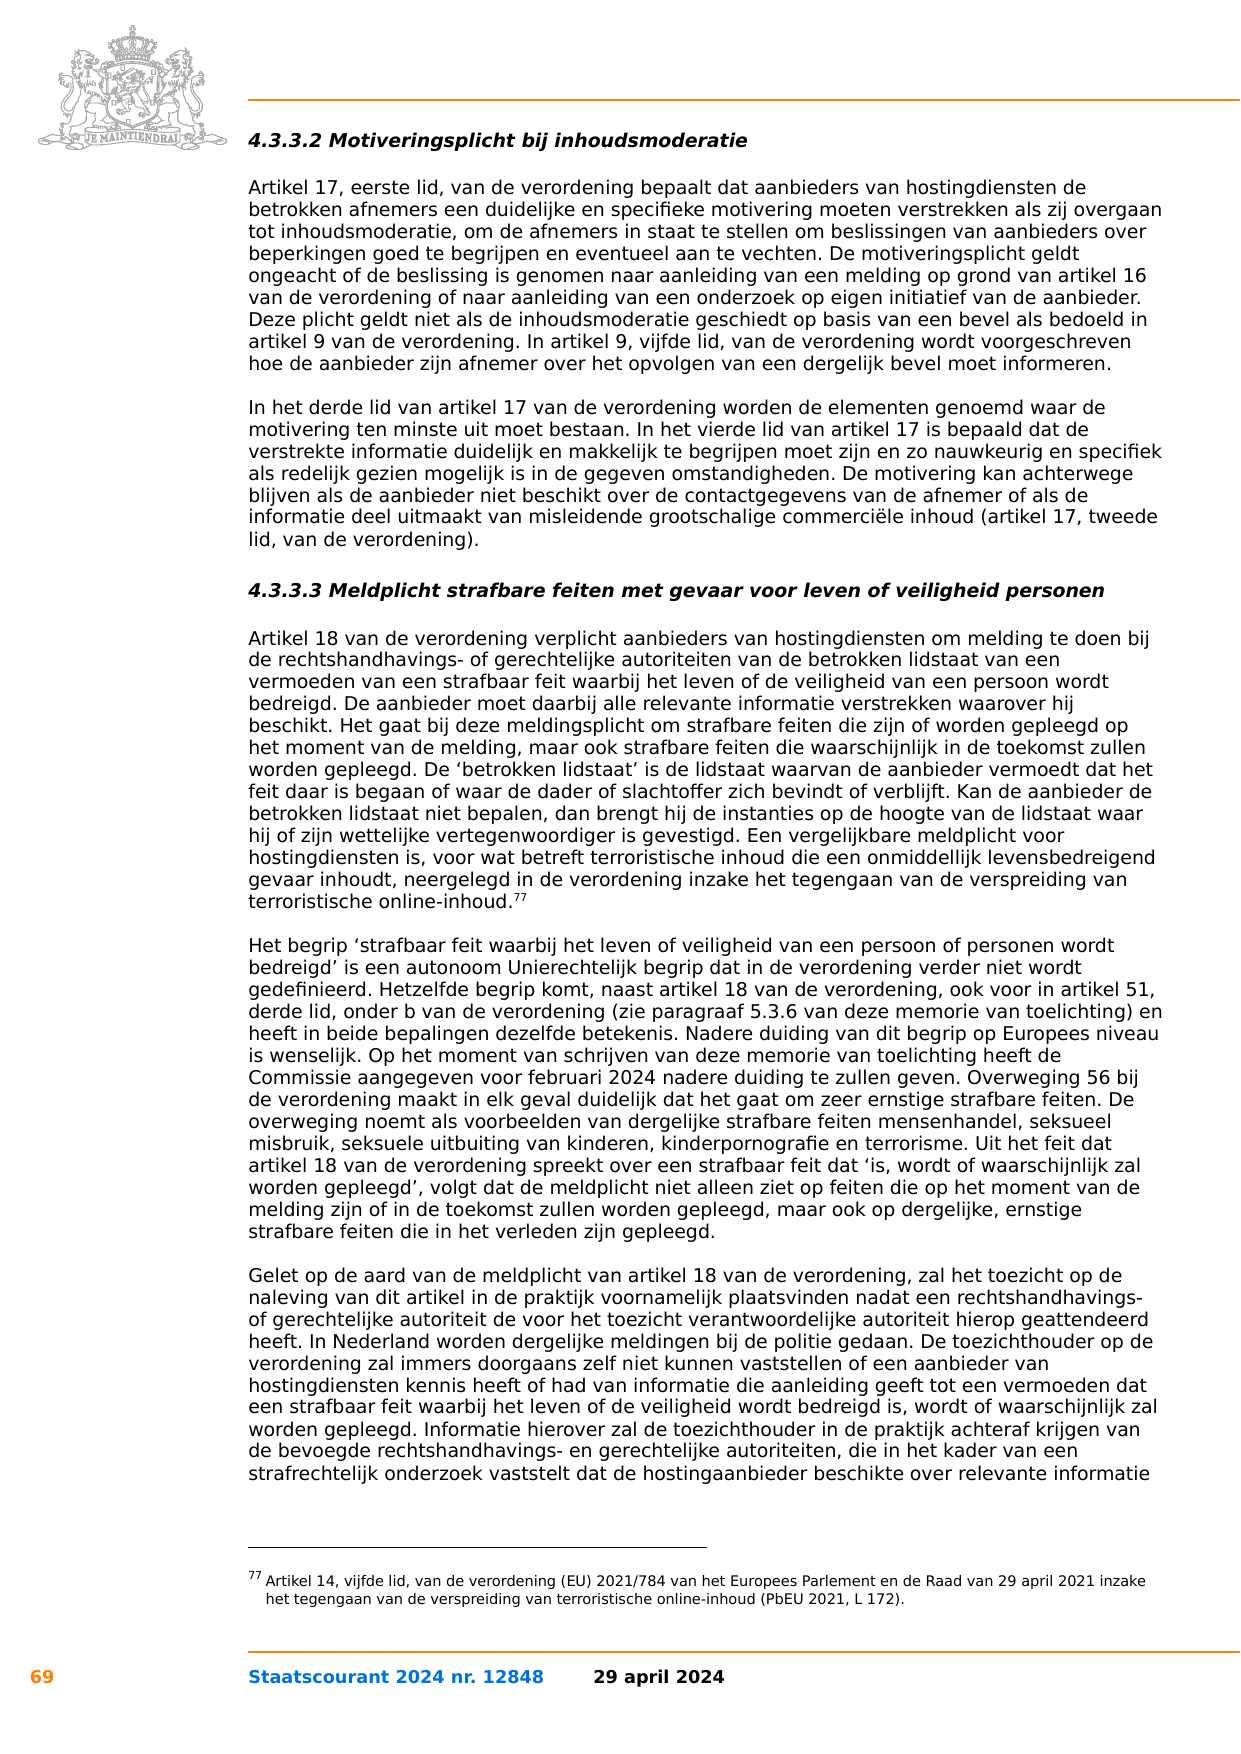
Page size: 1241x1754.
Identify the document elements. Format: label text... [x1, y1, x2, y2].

text Gelet op de aard van de meldplicht van artikel 18 van de verordening, zal het toezicht op de naleving van dit artikel in de praktijk voornamelijk plaatsvinden nadat een rechtshandhavings- of gerechtelijke autoriteit de voor het toezicht verantwoordelijke autoriteit hierop geattendeerd heeft. In Nederland worden dergelijke meldingen bij de politie gedaan. De toezichthouder op de verordening zal immers doorgaans zelf niet kunnen vaststellen of een aanbieder van hostingdiensten kennis heeft of had van informatie die aanleiding geeft tot een vermoeden dat een strafbaar feit waarbij het leven of de veiligheid wordt bedreigd is, wordt of waarschijnlijk zal worden gepleegd. Informatie hierover zal de toezichthouder in de praktijk achteraf krijgen van de bevoegde rechtshandhavings- en gerechtelijke autoriteiten, die in het kader van een strafrechtelijk onderzoek vaststelt dat de hostingaanbieder beschikte over relevante informatie [248, 1264, 1163, 1484]
picture [38, 25, 227, 150]
text Artikel 14, vijfde lid, van de verordening (EU) 2021/784 van het Europees Parlement en de Raad van 29 april 2021 inzake het tegengaan van de verspreiding van terroristische online-inhoud (PbEU 2021, L 172). [248, 1569, 1163, 1608]
text Artikel 18 van de verordening verplicht aanbieders van hostingdiensten om melding te doen bij de rechtshandhavings- of gerechtelijke autoriteiten van de betrokken lidstaat van een vermoeden van een strafbaar feit waarbij het leven of de veiligheid van een persoon wordt bedreigd. De aanbieder moet daarbij alle relevante informatie verstrekken waarover hij beschikt. Het gaat bij deze meldingsplicht om strafbare feiten die zijn of worden gepleegd op het moment van de melding, maar ook strafbare feiten die waarschijnlijk in de toekomst zullen worden gepleegd. De ‘betrokken lidstaat’ is de lidstaat waarvan de aanbieder vermoedt dat het feit daar is begaan of waar de dader of slachtoffer zich bevindt of verblijft. Kan de aanbieder de betrokken lidstaat niet bepalen, dan brengt hij de instanties op de hoogte van de lidstaat waar hij of zijn wettelijke vertegenwoordiger is gevestigd. Een vergelijkbare meldplicht voor hostingdiensten is, voor wat betreft terroristische inhoud die een onmiddellijk levensbedreigend gevaar inhoudt, neergelegd in de verordening inzake het tegengaan van de verspreiding van terroristische online-inhoud. [248, 627, 1163, 913]
subtitle 4.3.3.2 Motiveringsplicht bij inhoudsmoderatie [248, 130, 1163, 152]
text Artikel 17, eerste lid, van de verordening bepaalt dat aanbieders van hostingdiensten de betrokken afnemers een duidelijke en specifieke motivering moeten verstrekken als zij overgaan tot inhoudsmoderatie, om de afnemers in staat te stellen om beslissingen van aanbieders over beperkingen goed te begrijpen en eventueel aan te vechten. De motiveringsplicht geldt ongeacht of de beslissing is genomen naar aanleiding van een melding op grond van artikel 16 van de verordening of naar aanleiding van een onderzoek op eigen initiatief van de aanbieder. Deze plicht geldt niet als de inhoudsmoderatie geschiedt op basis van een bevel als bedoeld in artikel 9 van de verordening. In artikel 9, vijfde lid, van de verordening wordt voorgeschreven hoe de aanbieder zijn afnemer over het opvolgen van een dergelijk bevel moet informeren. [248, 177, 1163, 375]
subtitle 4.3.3.3 Meldplicht strafbare feiten met gevaar voor leven of veiligheid personen [248, 580, 1163, 602]
text Het begrip ‘strafbaar feit waarbij het leven of veiligheid van een persoon of personen wordt bedreigd’ is een autonoom Unierechtelijk begrip dat in de verordening verder niet wordt gedefinieerd. Hetzelfde begrip komt, naast artikel 18 van de verordening, ook voor in artikel 51, derde lid, onder b van de verordening (zie paragraaf 5.3.6 van deze memorie van toelichting) en heeft in beide bepalingen dezelfde betekenis. Nadere duiding van dit begrip op Europees niveau is wenselijk. Op het moment van schrijven van deze memorie van toelichting heeft de Commissie aangegeven voor februari 2024 nadere duiding te zullen geven. Overweging 56 bij de verordening maakt in elk geval duidelijk dat het gaat om zeer ernstige strafbare feiten. De overweging noemt als voorbeelden van dergelijke strafbare feiten mensenhandel, seksueel misbruik, seksuele uitbuiting van kinderen, kinderpornografie en terrorisme. Uit het feit dat artikel 18 van de verordening spreekt over een strafbaar feit dat ‘is, wordt of waarschijnlijk zal worden gepleegd’, volgt dat de meldplicht niet alleen ziet op feiten die op het moment van de melding zijn of in de toekomst zullen worden gepleegd, maar ook op dergelijke, ernstige strafbare feiten die in het verleden zijn gepleegd. [248, 935, 1163, 1243]
text In het derde lid van artikel 17 van de verordening worden de elementen genoemd waar de motivering ten minste uit moet bestaan. In het vierde lid van artikel 17 is bepaald dat de verstrekte informatie duidelijk en makkelijk te begrijpen moet zijn en zo nauwkeurig en specifiek als redelijk gezien mogelijk is in de gegeven omstandigheden. De motivering kan achterwege blijven als de aanbieder niet beschikt over de contactgegevens van de afnemer of als de informatie deel uitmaakt van misleidende grootschalige commerciële inhoud (artikel 17, tweede lid, van de verordening). [248, 397, 1163, 550]
